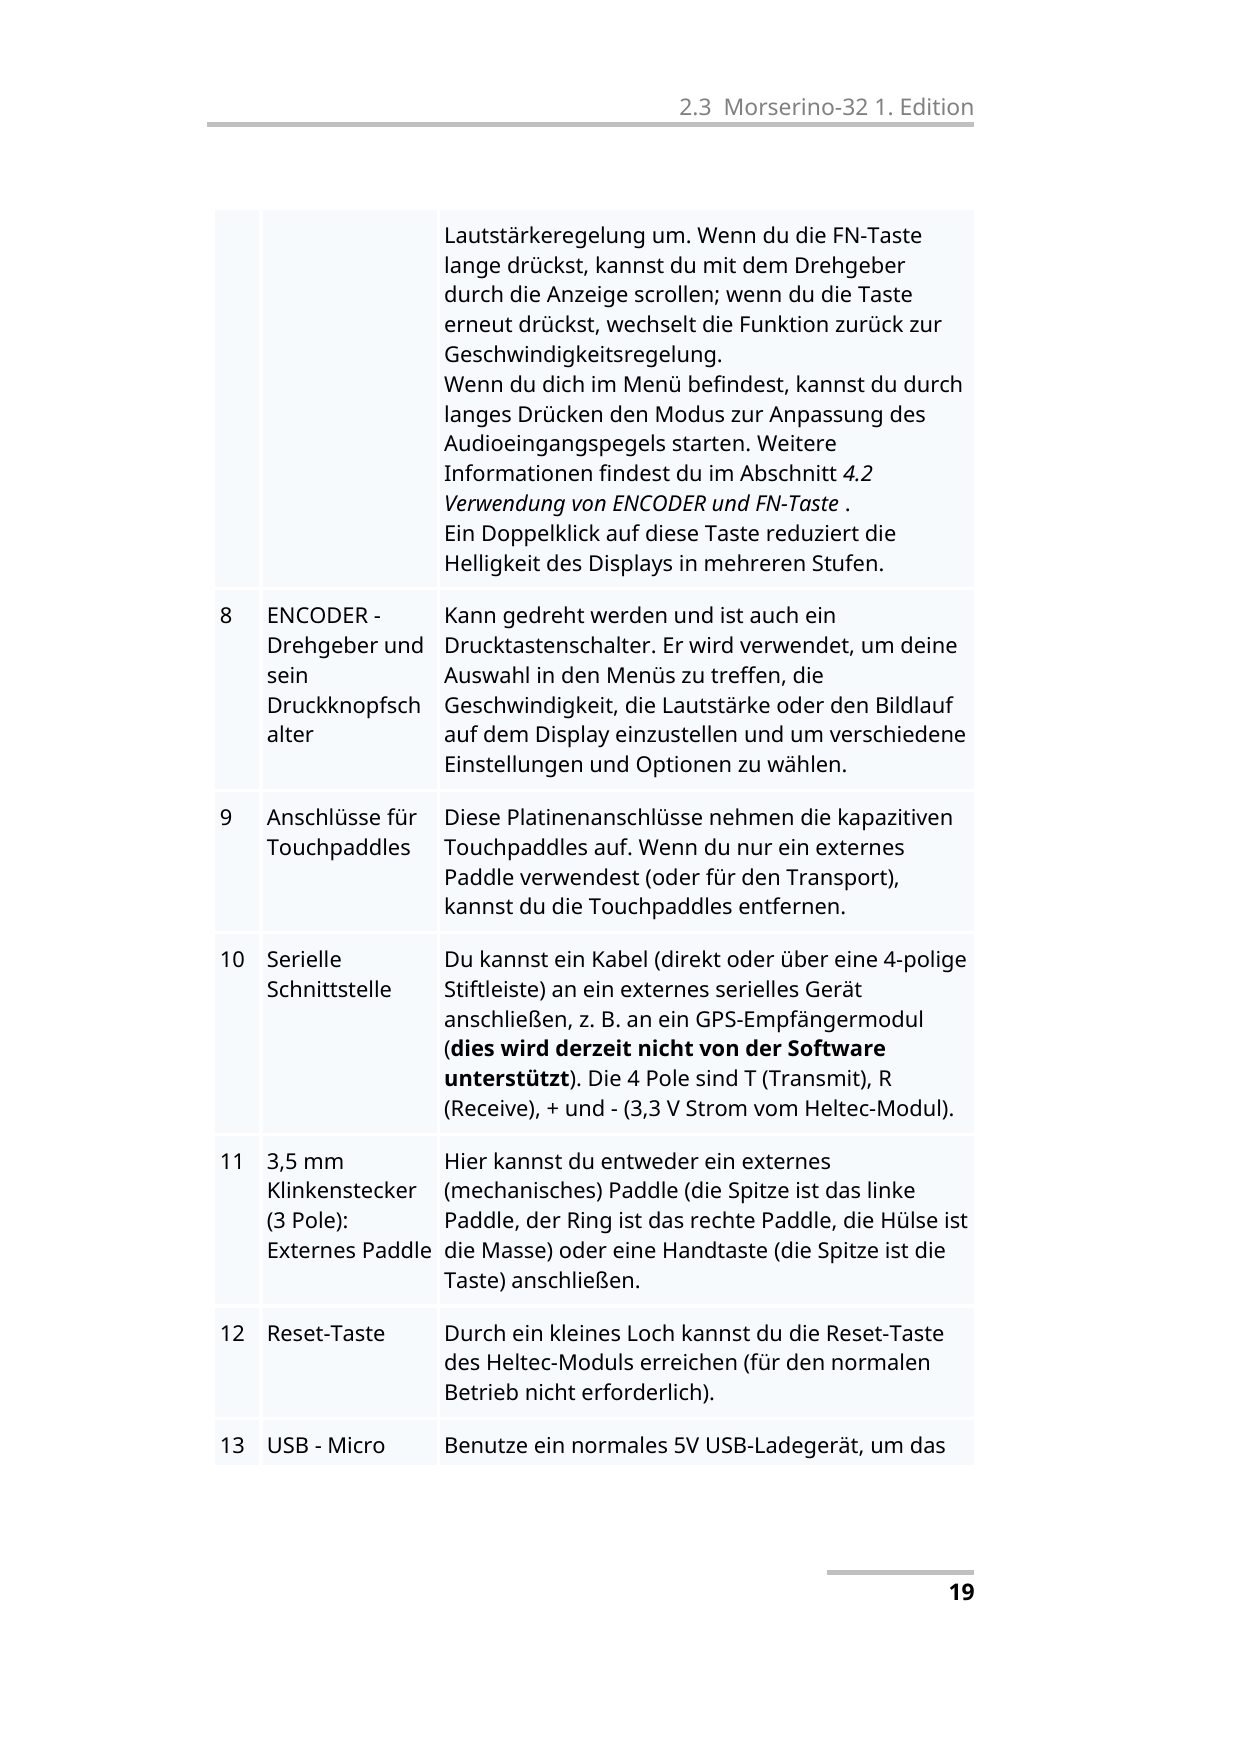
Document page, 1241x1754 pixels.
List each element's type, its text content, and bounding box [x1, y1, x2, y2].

table_cell Anschlüsse für Touchpaddles [263, 792, 437, 931]
table_cell Serielle Schnittstelle [263, 934, 437, 1133]
table_cell 10 [215, 934, 259, 1133]
table_cell Durch ein kleines Loch kannst du die Reset-Taste des Heltec-Moduls erreichen (für den normalen Betrieb nicht erforderlich). [440, 1308, 974, 1417]
table_cell ENCODER - Drehgeber und sein Druckknopfschalter [263, 590, 437, 789]
table_cell [215, 210, 259, 587]
table_cell 9 [215, 792, 259, 931]
table_cell Reset-Taste [263, 1308, 437, 1417]
table_cell Diese Platinenanschlüsse nehmen die kapazitiven Touchpaddles auf. Wenn du nur ein externes Paddle verwendest (oder für den Transport), kannst du die Touchpaddles entfernen. [440, 792, 974, 931]
table_cell Kann gedreht werden und ist auch ein Drucktastenschalter. Er wird verwendet, um deine Auswahl in den Menüs zu treffen, die Geschwindigkeit, die Lautstärke oder den Bildlauf auf dem Display einzustellen und um verschiedene Einstellungen und Optionen zu wählen. [440, 590, 974, 789]
table_cell Du kannst ein Kabel (direkt oder über eine 4-polige Stiftleiste) an ein externes serielles Gerät anschließen, z. B. an ein GPS-Empfängermodul (dies wird derzeit nicht von der Software unterstützt). Die 4 Pole sind T (Transmit), R (Receive), + und - (3,3 V Strom vom Heltec-Modul). [440, 934, 974, 1133]
table_cell Hier kannst du entweder ein externes (mechanisches) Paddle (die Spitze ist das linke Paddle, der Ring ist das rechte Paddle, die Hülse ist die Masse) oder eine Handtaste (die Spitze ist die Taste) anschließen. [440, 1136, 974, 1304]
table_cell USB - Micro [263, 1420, 437, 1465]
table_cell 8 [215, 590, 259, 789]
table_cell Benutze ein normales 5V USB-Ladegerät, um das [440, 1420, 974, 1465]
table_cell 3,5 mm Klinkenstecker (3 Pole): Externes Paddle [263, 1136, 437, 1304]
table_cell Lautstärkeregelung um. Wenn du die FN-Taste lange drückst, kannst du mit dem Drehgeber durch die Anzeige scrollen; wenn du die Taste erneut drückst, wechselt die Funktion zurück zur Geschwindigkeitsregelung. Wenn du dich im Menü befindest, kannst du durch langes Drücken den Modus zur Anpassung des Audioeingangspegels starten. Weitere Informationen findest du im Abschnitt 4.2 Verwendung von ENCODER und FN-Taste . Ein Doppelklick auf diese Taste reduziert die Helligkeit des Displays in mehreren Stufen. [440, 210, 974, 587]
table_cell 12 [215, 1308, 259, 1417]
table_cell 11 [215, 1136, 259, 1304]
table_cell 13 [215, 1420, 259, 1465]
table_cell [263, 210, 437, 587]
